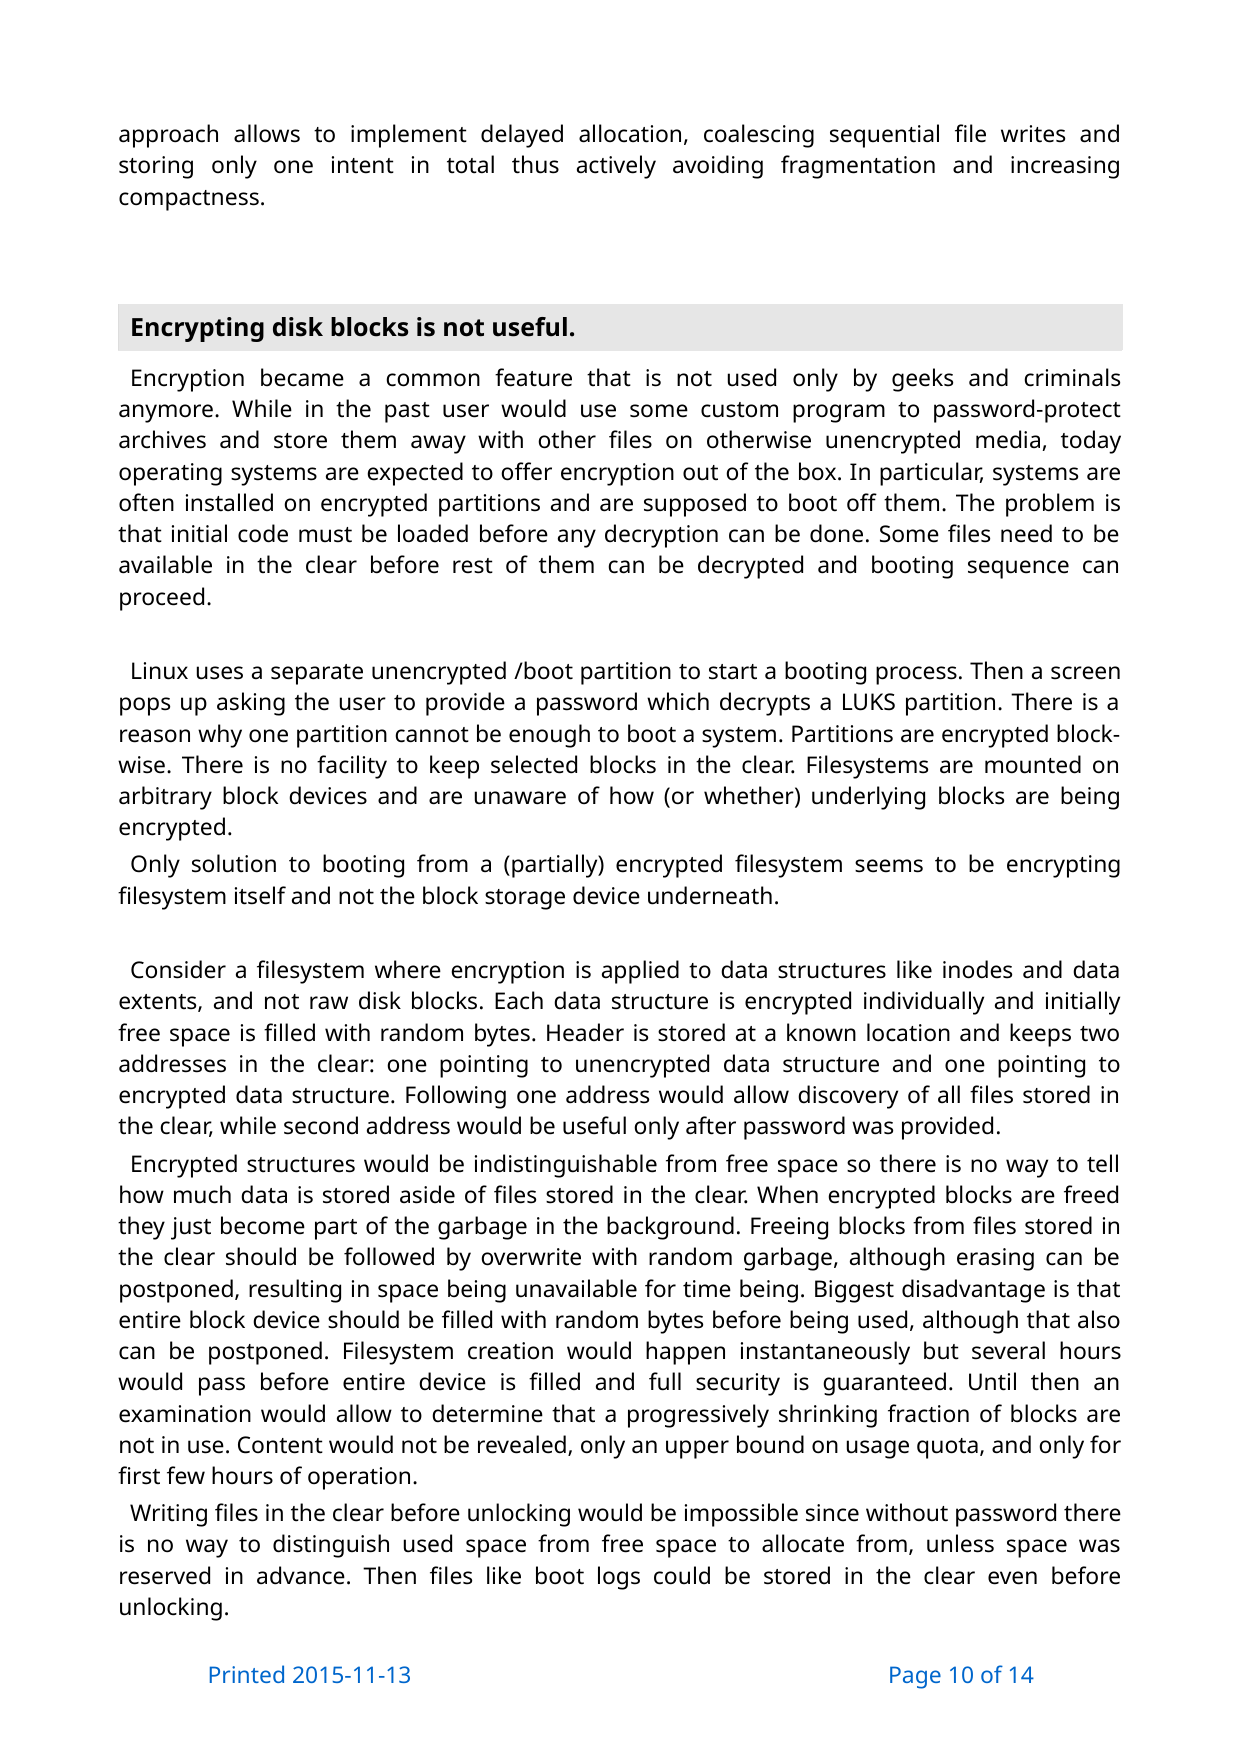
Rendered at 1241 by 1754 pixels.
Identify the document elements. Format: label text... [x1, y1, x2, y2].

text Encryption became a common feature that is not used only by geeks and criminals anymore. While in the past user would use some custom program to password-protect archives and store them away with other files on otherwise unencrypted media, today operating systems are expected to offer encryption out of the box. In particular, systems are often installed on encrypted partitions and are supposed to boot off them. The problem is that initial code must be loaded before any decryption can be done. Some files need to be available in the clear before rest of them can be decrypted and booting sequence can proceed. [118, 362, 1122, 612]
text approach allows to implement delayed allocation, coalescing sequential file writes and storing only one intent in total thus actively avoiding fragmentation and increasing compactness. [118, 118, 1122, 212]
subtitle Encrypting disk blocks is not useful. [119, 305, 1122, 350]
text Linux uses a separate unencrypted /boot partition to start a booting process. Then a screen pops up asking the user to provide a password which decrypts a LUKS partition. There is a reason why one partition cannot be enough to boot a system. Partitions are encrypted block-wise. There is no facility to keep selected blocks in the clear. Filesystems are mounted on arbitrary block devices and are unaware of how (or whether) underlying blocks are being encrypted. [118, 655, 1122, 842]
text Only solution to booting from a (partially) encrypted filesystem seems to be encrypting filesystem itself and not the block storage device underneath. [118, 848, 1122, 911]
text Writing files in the clear before unlocking would be impossible since without password there is no way to distinguish used space from free space to allocate from, unless space was reserved in advance. Then files like boot logs could be stored in the clear even before unlocking. [118, 1497, 1122, 1622]
text Consider a filesystem where encryption is applied to data structures like inodes and data extents, and not raw disk blocks. Each data structure is encrypted individually and initially free space is filled with random bytes. Header is stored at a known location and keeps two addresses in the clear: one pointing to unencrypted data structure and one pointing to encrypted data structure. Following one address would allow discovery of all files stored in the clear, while second address would be useful only after password was provided. [118, 954, 1122, 1142]
text Encrypted structures would be indistinguishable from free space so there is no way to tell how much data is stored aside of files stored in the clear. When encrypted blocks are freed they just become part of the garbage in the background. Freeing blocks from files stored in the clear should be followed by overwrite with random garbage, although erasing can be postponed, resulting in space being unavailable for time being. Biggest disadvantage is that entire block device should be filled with random bytes before being used, although that also can be postponed. Filesystem creation would happen instantaneously but several hours would pass before entire device is filled and full security is guaranteed. Until then an examination would allow to determine that a progressively shrinking fraction of blocks are not in use. Content would not be revealed, only an upper bound on usage quota, and only for first few hours of operation. [118, 1147, 1122, 1491]
